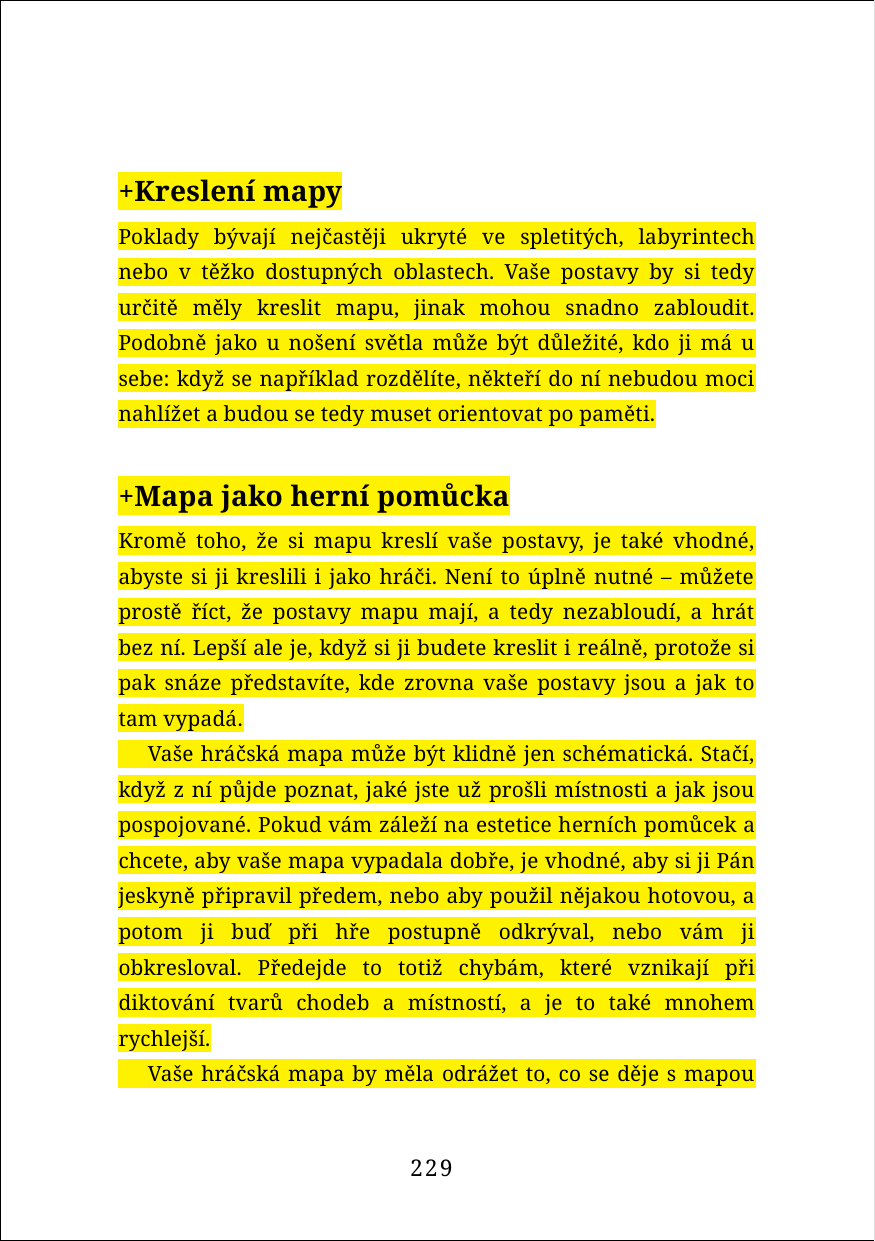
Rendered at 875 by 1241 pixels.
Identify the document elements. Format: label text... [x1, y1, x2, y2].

text Kromě toho, že si mapu kreslí vaše postavy, je také vhodné, abyste si ji kreslili i jako hráči. Není to úplně nutné – můžete prostě říct, že postavy mapu mají, a tedy nezabloudí, a hrát bez ní. Lepší ale je, když si ji budete kreslit i reálně, protože si pak snáze představíte, kde zrovna vaše postavy jsou a jak to tam vypadá. Vaše hráčská mapa může být klidně jen schématická. Stačí, když z ní půjde poznat, jaké jste už prošli místnosti a jak jsou pospojované. Pokud vám záleží na estetice herních pomůcek a chcete, aby vaše mapa vypadala dobře, je vhodné, aby si ji Pán jeskyně připravil předem, nebo aby použil nějakou hotovou, a potom ji buď při hře postupně odkrýval, nebo vám ji obkresloval. Předejde to totiž chybám, které vznikají při diktování tvarů chodeb a místností, a je to také mnohem rychlejší. Vaše hráčská mapa by měla odrážet to, co se děje s mapou [118, 526, 756, 1088]
text Poklady bývají nejčastěji ukryté ve spletitých, labyrintech nebo v těžko dostupných oblastech. Vaše postavy by si tedy určitě měly kreslit mapu, jinak mohou snadno zabloudit. Podobně jako u nošení světla může být důležité, kdo ji má u sebe: když se například rozdělíte, někteří do ní nebudou moci nahlížet a budou se tedy muset orientovat po paměti. [118, 222, 756, 428]
subtitle +Kreslení mapy [118, 172, 756, 210]
subtitle +Mapa jako herní pomůcka [118, 476, 756, 515]
